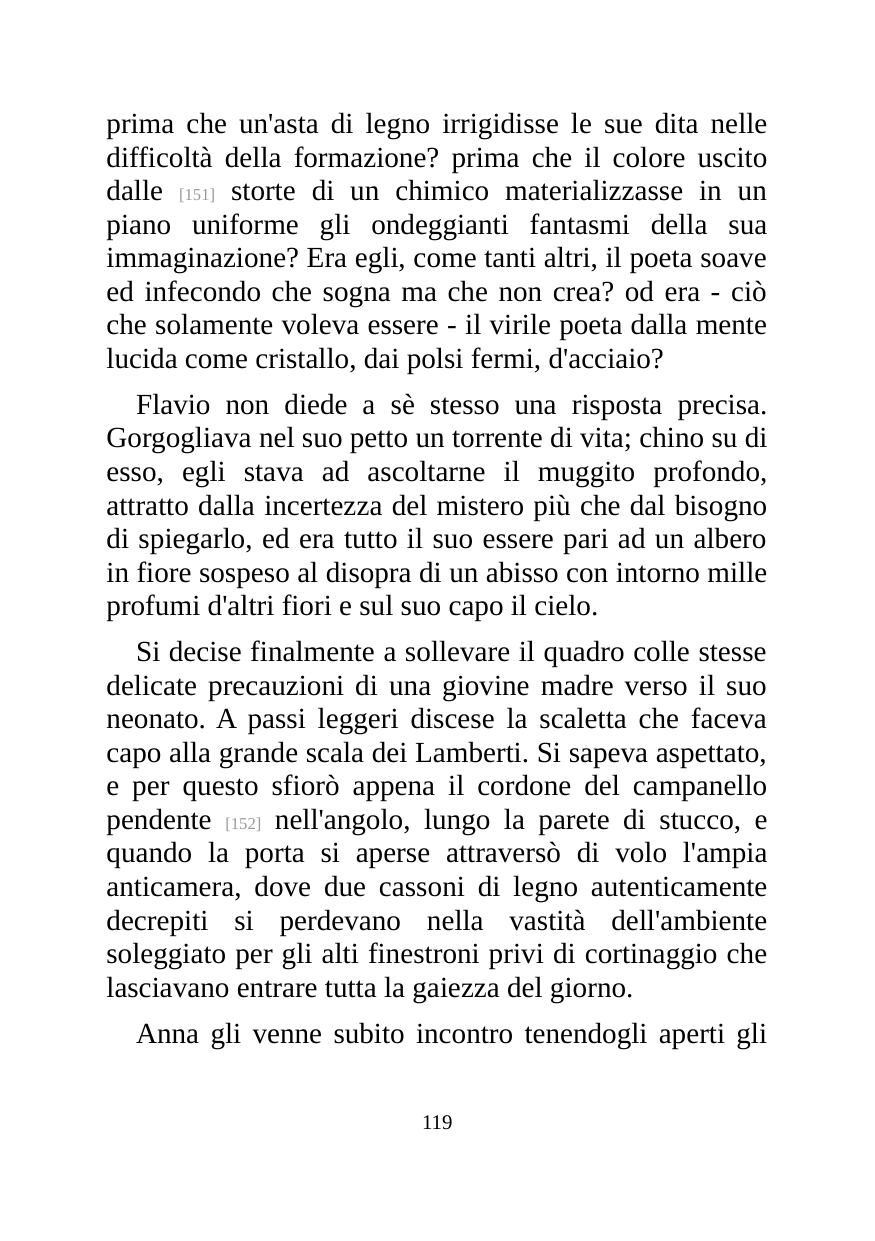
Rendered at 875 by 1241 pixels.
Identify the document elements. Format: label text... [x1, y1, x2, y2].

text Anna gli venne subito incontro tenendogli aperti gli [106, 1016, 768, 1049]
text Si decise finalmente a sollevare il quadro colle stesse delicate precauzioni di una giovine madre verso il suo neonato. A passi leggeri discese la scaletta che faceva capo alla grande scala dei Lamberti. Si sapeva aspettato, e per questo sfiorò appena il cordone del campanello pendente [152] nell'angolo, lungo la parete di stucco, e quando la porta si aperse attraversò di volo l'ampia anticamera, dove due cassoni di legno autenticamente decrepiti si perdevano nella vastità dell'ambiente soleggiato per gli alti finestroni privi di cortinaggio che lasciavano entrare tutta la gaiezza del giorno. [106, 634, 768, 1003]
text Flavio non diede a sè stesso una risposta precisa. Gorgogliava nel suo petto un torrente di vita; chino su di esso, egli stava ad ascoltarne il muggito profondo, attratto dalla incertezza del mistero più che dal bisogno di spiegarlo, ed era tutto il suo essere pari ad un albero in fiore sospeso al disopra di un abisso con intorno mille profumi d'altri fiori e sul suo capo il cielo. [106, 387, 768, 622]
text prima che un'asta di legno irrigidisse le sue dita nelle difficoltà della formazione? prima che il colore uscito dalle [151] storte di un chimico materializzasse in un piano uniforme gli ondeggianti fantasmi della sua immaginazione? Era egli, come tanti altri, il poeta soave ed infecondo che sogna ma che non crea? od era - ciò che solamente voleva essere - il virile poeta dalla mente lucida come cristallo, dai polsi fermi, d'acciaio? [106, 106, 768, 374]
